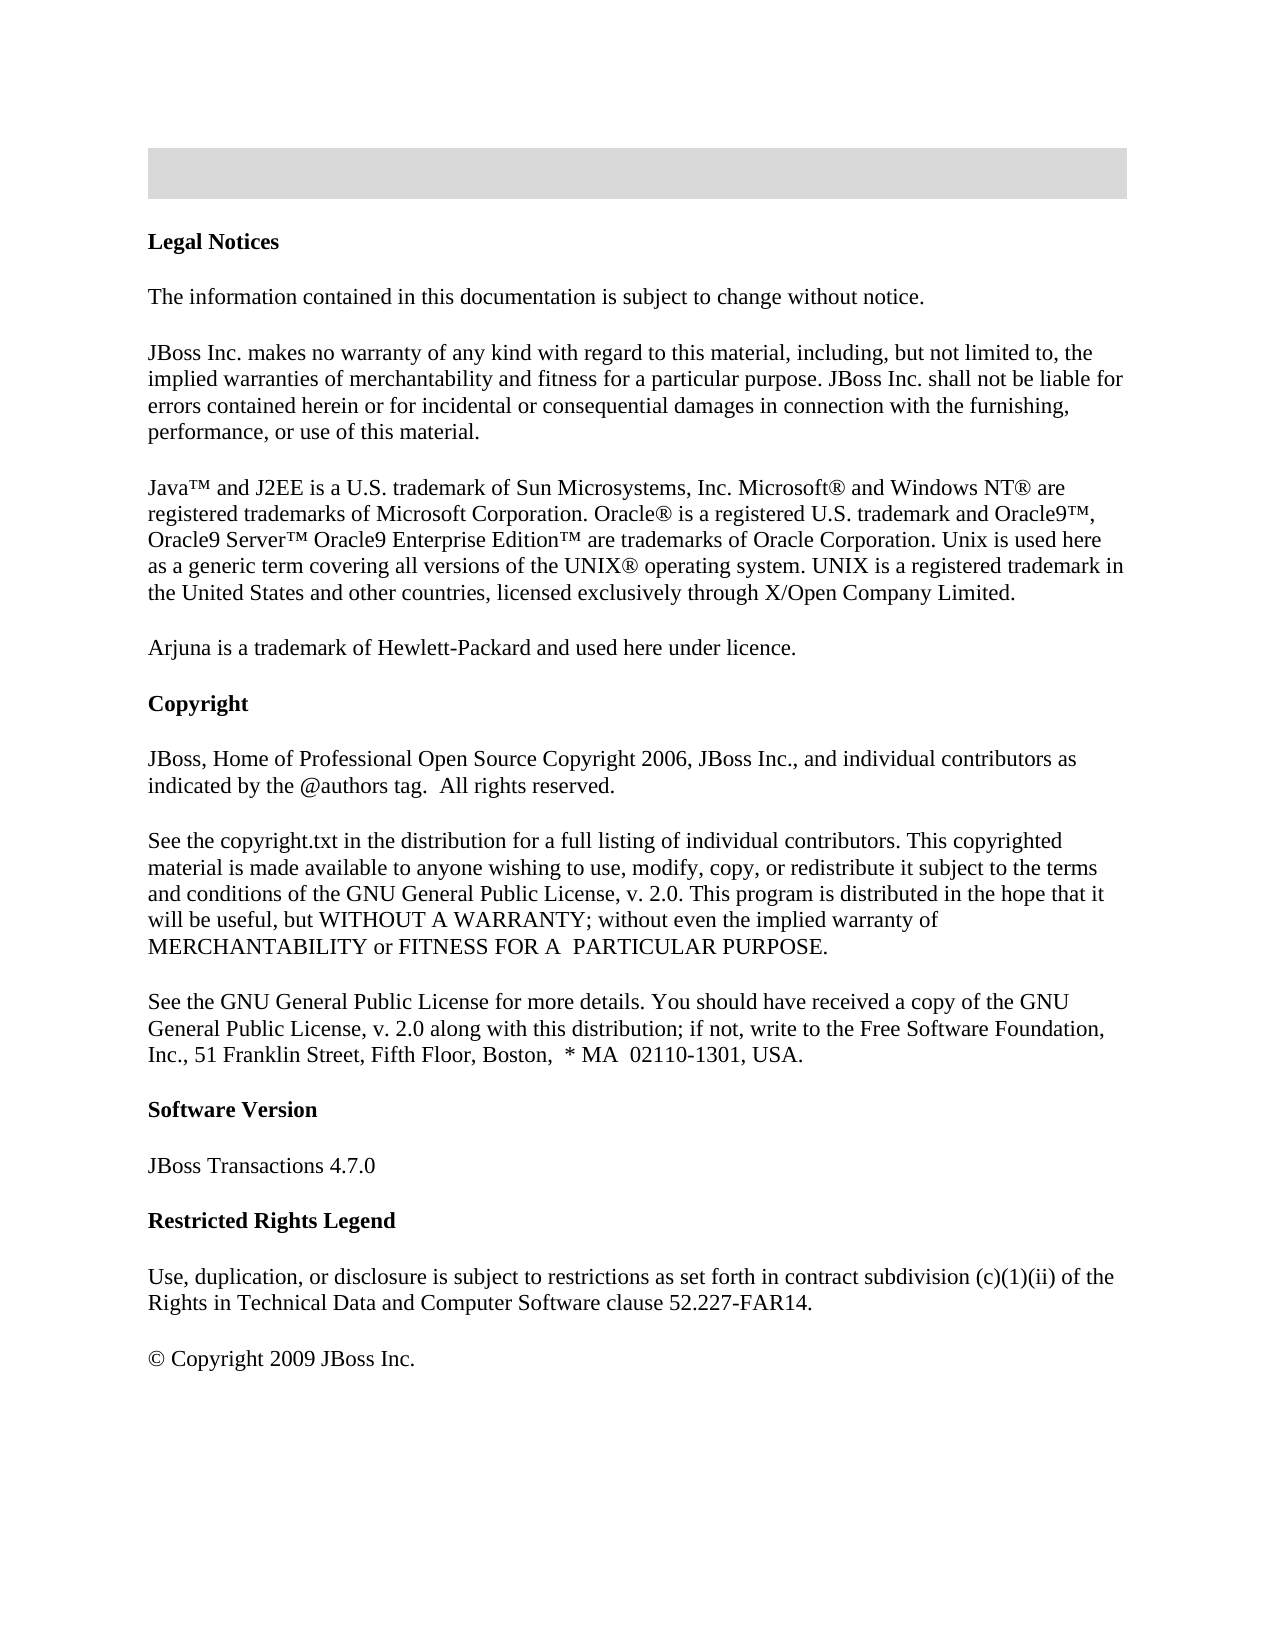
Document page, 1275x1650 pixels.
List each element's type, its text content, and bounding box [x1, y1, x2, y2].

text See the GNU General Public License for more details. You should have received a copy of the GNU General Public License, v. 2.0 along with this distribution; if not, write to the Free Software Foundation, Inc., 51 Franklin Street, Fifth Floor, Boston, * MA 02110-1301, USA. [148, 988, 1127, 1067]
text Copyright [148, 690, 1127, 716]
text JBoss, Home of Professional Open Source Copyright 2006, JBoss Inc., and individual contributors as indicated by the @authors tag. All rights reserved. [148, 746, 1127, 798]
text © Copyright 2009 JBoss Inc. [148, 1345, 1127, 1371]
text Software Version [148, 1097, 1127, 1123]
text Restricted Rights Legend [148, 1208, 1127, 1234]
text Arjuna is a trademark of Hewlett-Packard and used here under licence. [148, 634, 1127, 661]
text JBoss Transactions 4.4.0 [148, 1152, 1127, 1178]
text Legal Notices [148, 228, 1127, 254]
text The information contained in this documentation is subject to change without notice. [148, 283, 1127, 310]
text JBoss Inc. makes no warranty of any kind with regard to this material, including, but not limited to, the implied warranties of merchantability and fitness for a particular purpose. JBoss Inc. shall not be liable for errors contained herein or for incidental or consequential damages in connection with the furnishing, performance, or use of this material. [148, 339, 1127, 444]
text See the copyright.txt in the distribution for a full listing of individual contributors. This copyrighted material is made available to anyone wishing to use, modify, copy, or redistribute it subject to the terms and conditions of the GNU General Public License, v. 2.0. This program is distributed in the hope that it will be useful, but WITHOUT A WARRANTY; without even the implied warranty of MERCHANTABILITY or FITNESS FOR A PARTICULAR PURPOSE. [148, 827, 1127, 959]
text Use, duplication, or disclosure is subject to restrictions as set forth in contract subdivision (c)(1)(ii) of the Rights in Technical Data and Computer Software clause 52.227-FAR14. [148, 1263, 1127, 1316]
text Java™ and J2EE is a U.S. trademark of Sun Microsystems, Inc. Microsoft® and Windows NT® are registered trademarks of Microsoft Corporation. Oracle® is a registered U.S. trademark and Oracle9™, Oracle9 Server™ Oracle9 Enterprise Edition™ are trademarks of Oracle Corporation. Unix is used here as a generic term covering all versions of the UNIX® operating system. UNIX is a registered trademark in the United States and other countries, licensed exclusively through X/Open Company Limited. [148, 473, 1127, 605]
